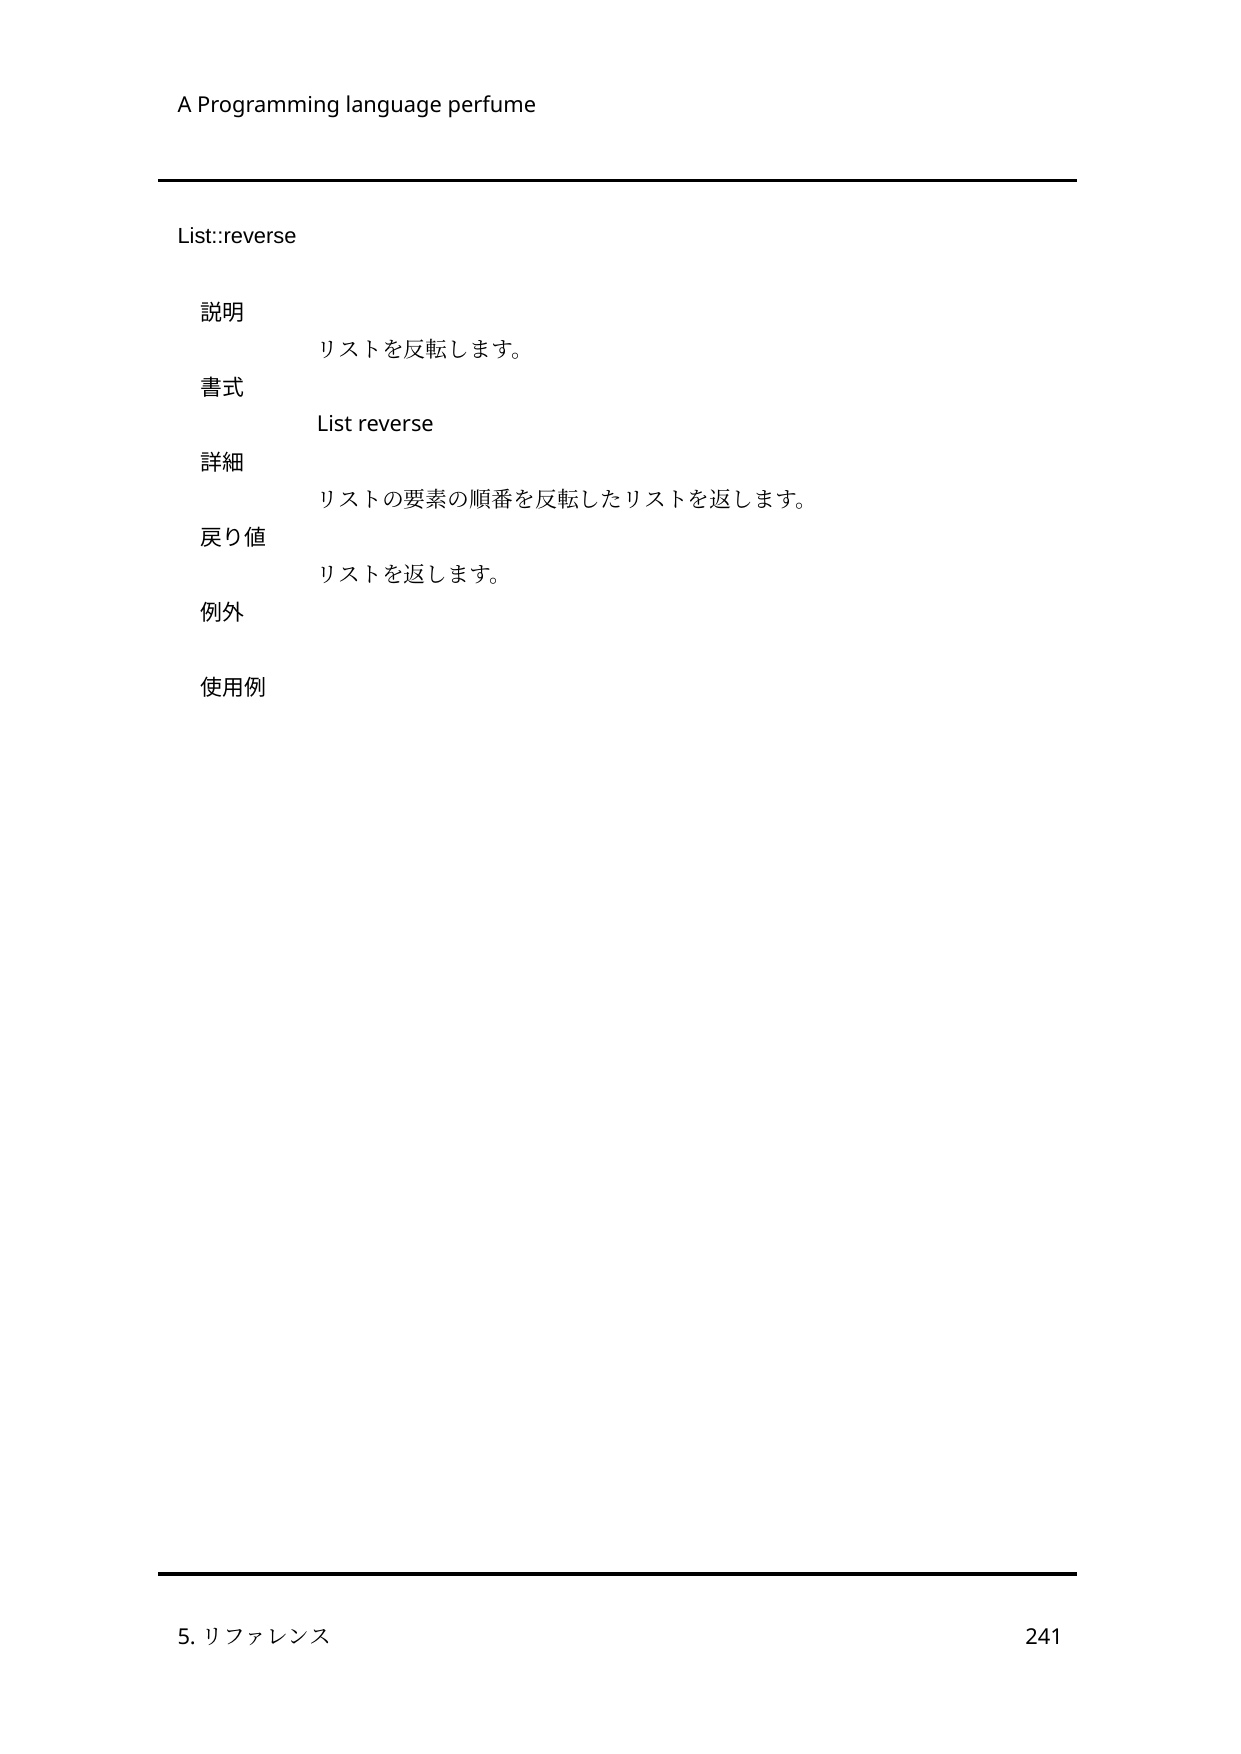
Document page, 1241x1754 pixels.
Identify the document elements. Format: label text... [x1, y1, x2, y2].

table_cell [317, 592, 1063, 667]
table_cell 書式 [200, 367, 317, 442]
table_cell リストの要素の順番を反転したリストを返します。 [317, 442, 1063, 517]
table_cell [317, 667, 1063, 742]
table_header リストを反転します。 [317, 292, 1063, 367]
table_cell 例外 [200, 592, 317, 667]
table_cell リストを返します。 [317, 517, 1063, 592]
table_header 説明 [200, 292, 317, 367]
table_cell 使用例 [200, 667, 317, 742]
table_cell List reverse [317, 367, 1063, 442]
table_cell 詳細 [200, 442, 317, 517]
subtitle List::reverse [177, 217, 1063, 254]
table_cell 戻り値 [200, 517, 317, 592]
